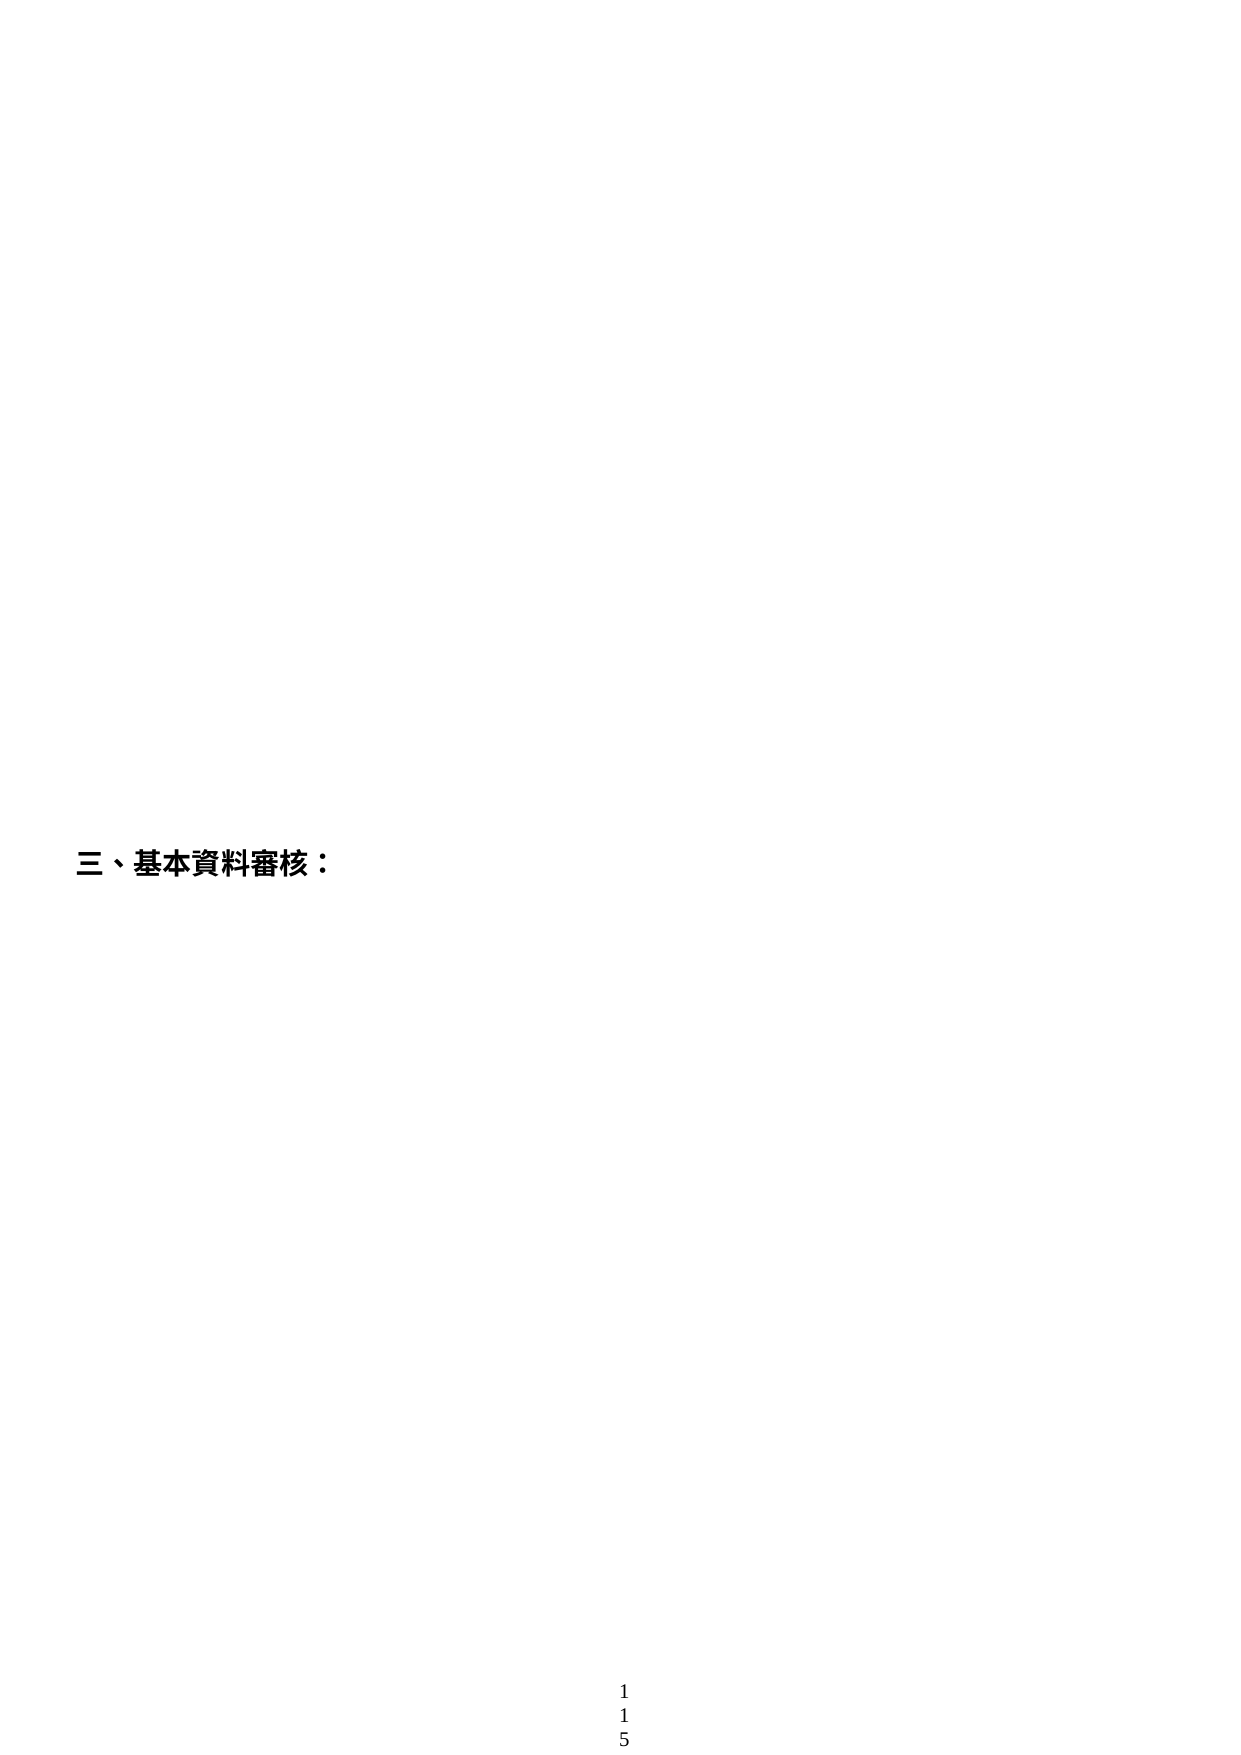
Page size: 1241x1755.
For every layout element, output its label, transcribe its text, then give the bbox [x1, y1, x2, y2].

text 三、基本資料審核： [75, 841, 1165, 883]
